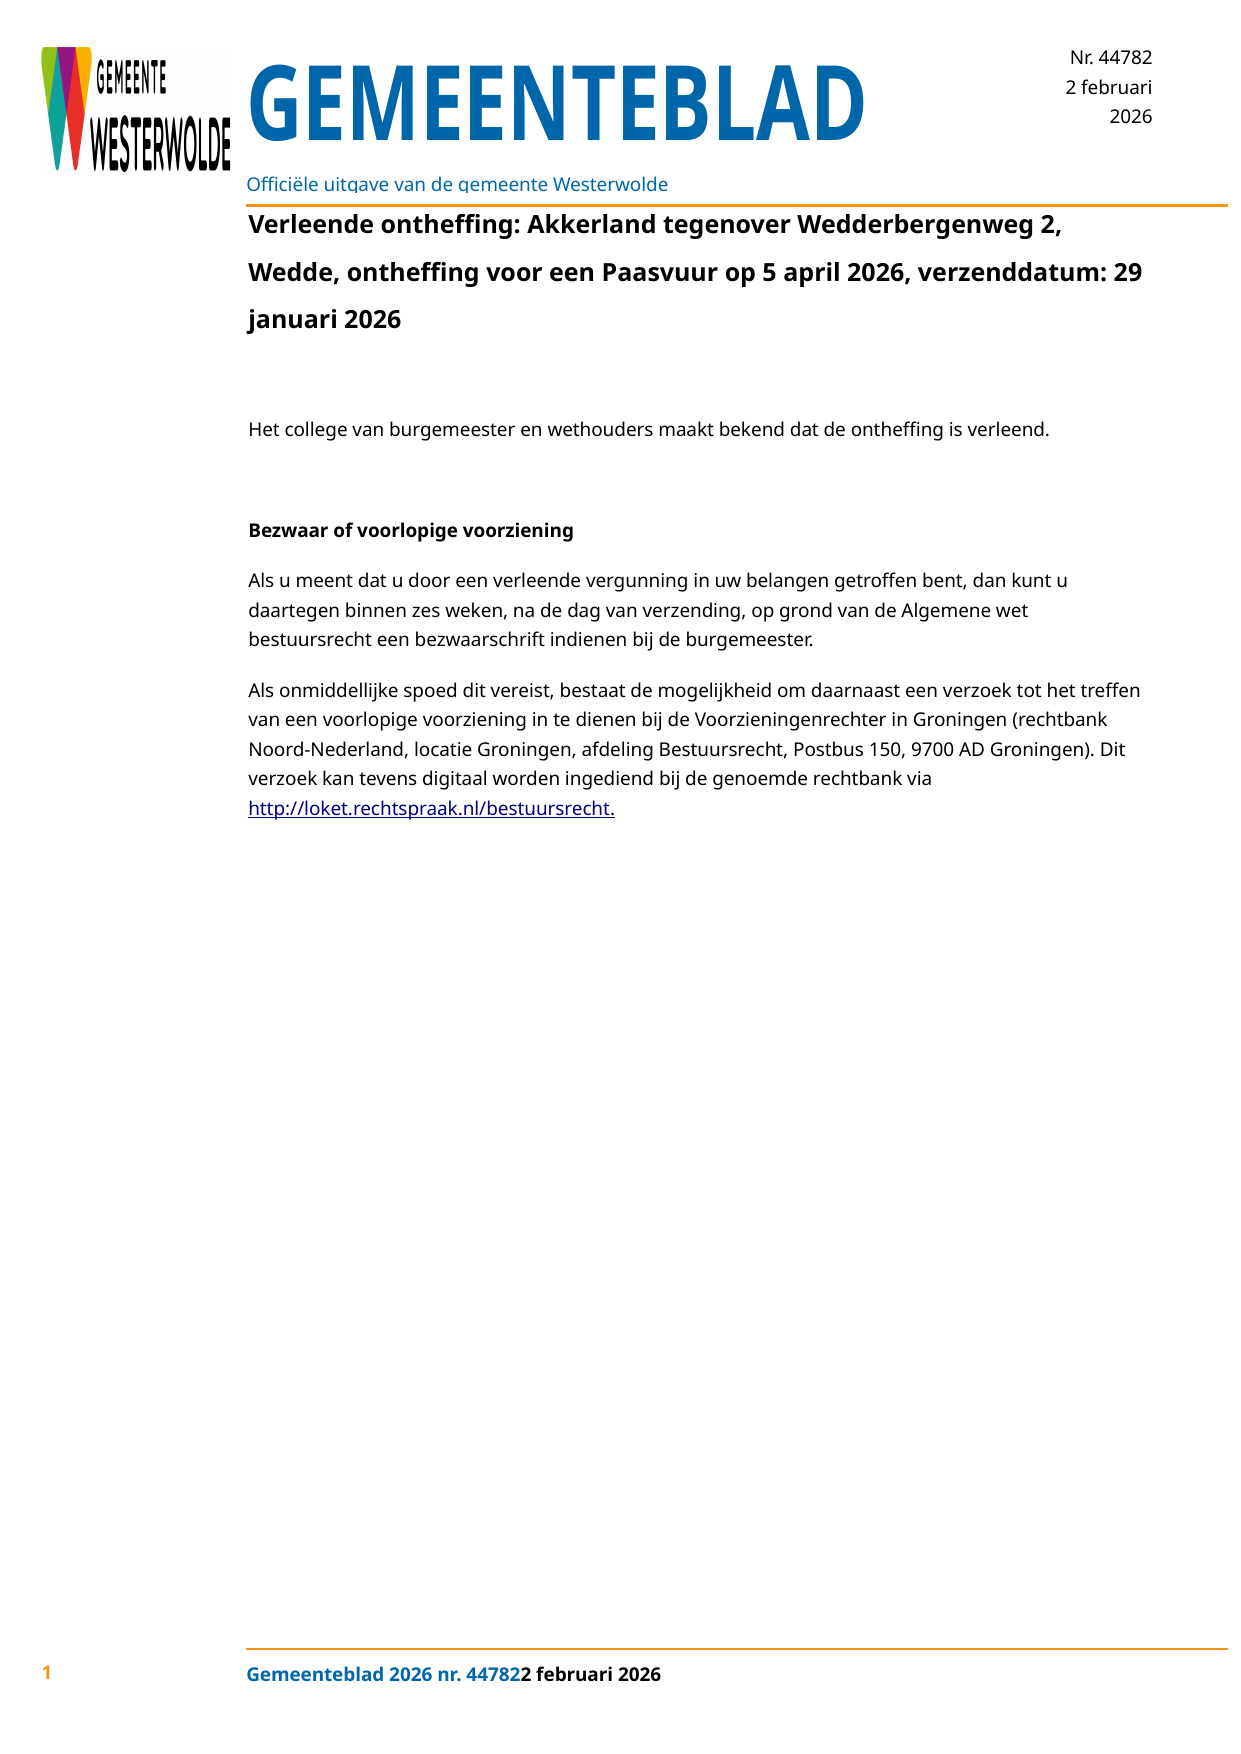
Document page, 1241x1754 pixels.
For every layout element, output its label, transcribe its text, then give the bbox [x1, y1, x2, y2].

text Bezwaar of voorlopige voorziening [248, 517, 1152, 542]
text Als onmiddellijke spoed dit vereist, bestaat de mogelijkheid om daarnaast een verzoek tot het treffen van een voorlopige voorziening in te dienen bij de Voorzieningenrechter in Groningen (rechtbank Noord-Nederland, locatie Groningen, afdeling Bestuursrecht, Postbus 150, 9700 AD Groningen). Dit verzoek kan tevens digitaal worden ingediend bij de genoemde rechtbank via http://loket.rechtspraak.nl/bestuursrecht. [248, 677, 1152, 821]
text Verleende ontheffing: Akkerland tegenover Wedderbergenweg 2, Wedde, ontheffing voor een Paasvuur op 5 april 2026, verzenddatum: 29 januari 2026 [248, 207, 1152, 336]
text Het college van burgemeester en wethouders maakt bekend dat de ontheffing is verleend. [248, 416, 1152, 442]
picture [41, 47, 231, 172]
text Als u meent dat u door een verleende vergunning in uw belangen getroffen bent, dan kunt u daartegen binnen zes weken, na de dag van verzending, op grond van de Algemene wet bestuursrecht een bezwaarschrift indienen bij de burgemeester. [248, 567, 1152, 652]
